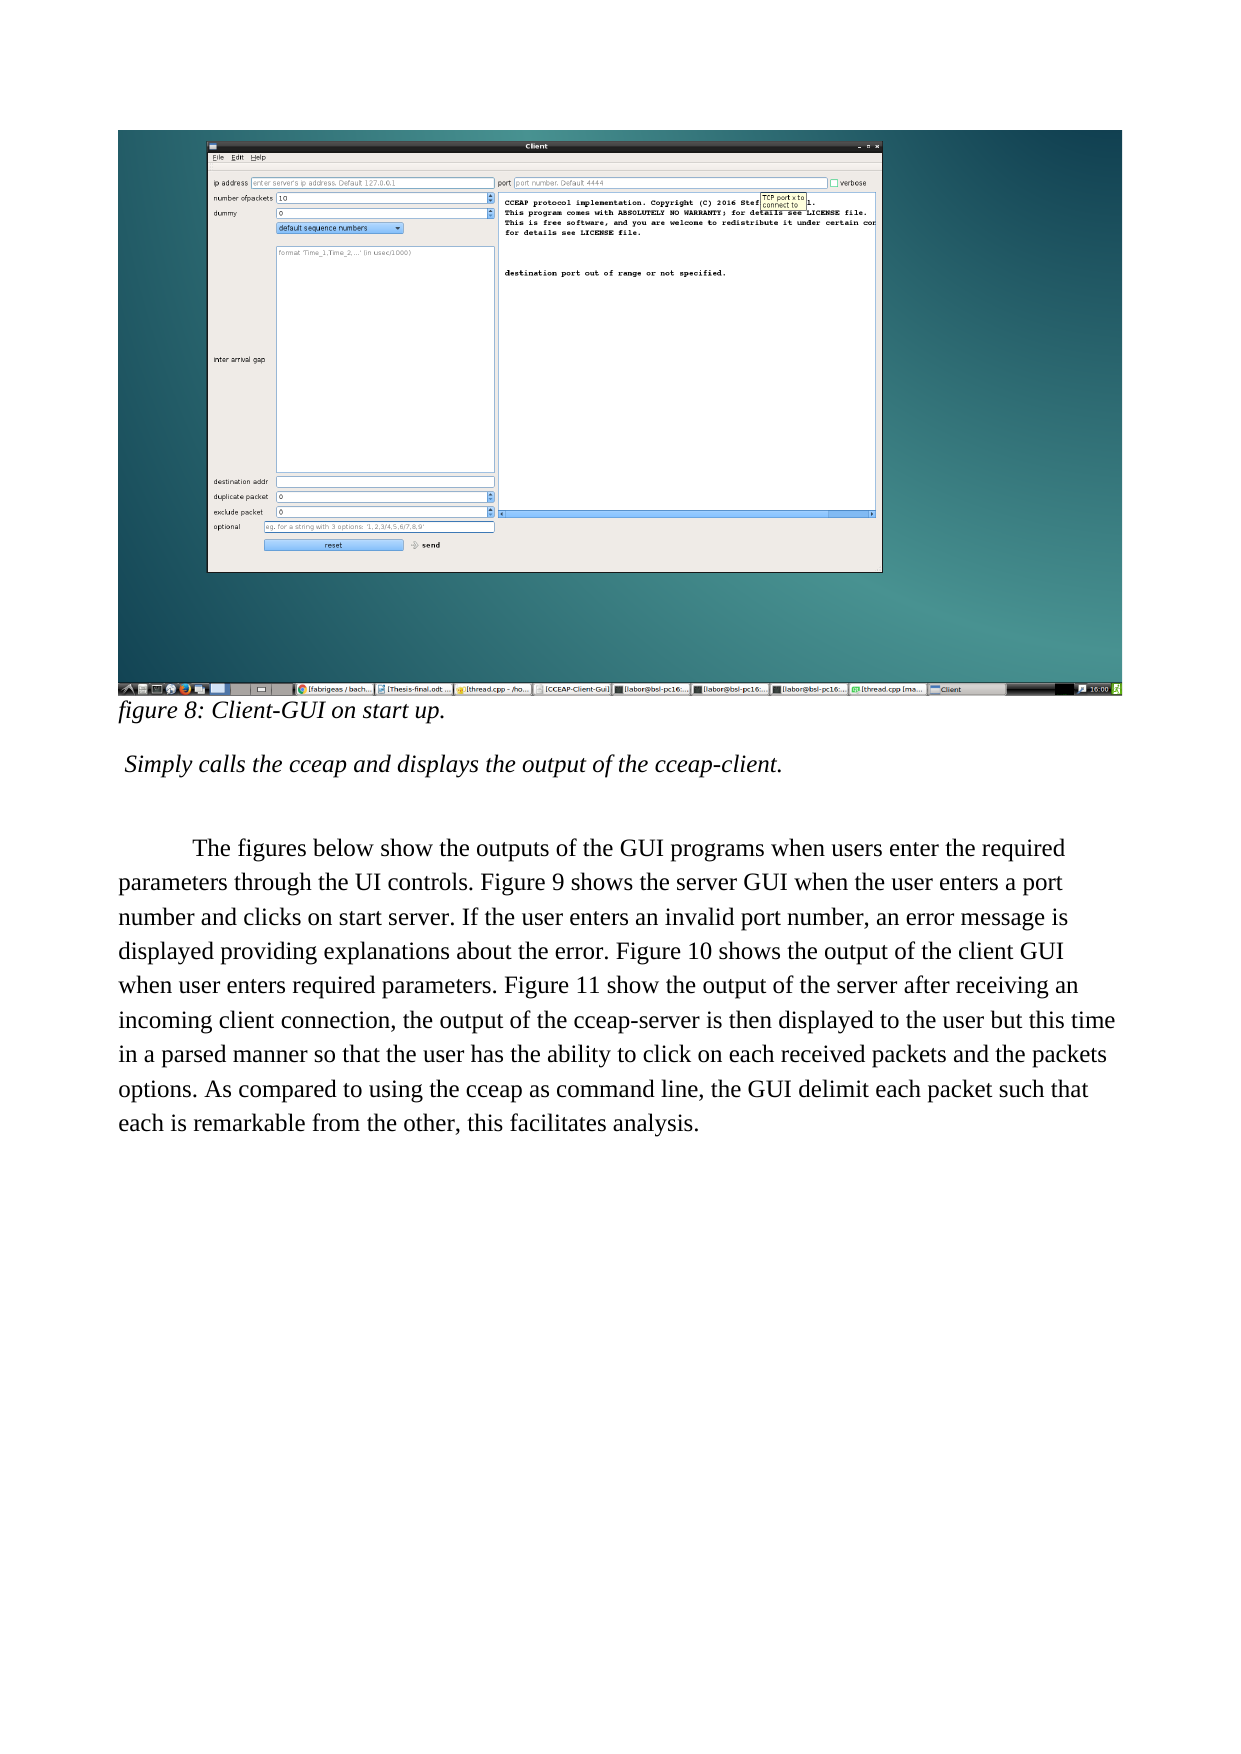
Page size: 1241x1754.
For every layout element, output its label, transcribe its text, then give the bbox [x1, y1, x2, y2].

text figure 8: Client-GUI on start up. [118, 696, 1122, 724]
picture [118, 130, 1123, 696]
text The figures below show the outputs of the GUI programs when users enter the required parameters through the UI controls. Figure 9 shows the server GUI when the user enters a port number and clicks on start server. If the user enters an invalid port number, an error message is displayed providing explanations about the error. Figure 10 shows the output of the client GUI when user enters required parameters. Figure 11 show the output of the server after receiving an incoming client connection, the output of the cceap-server is then displayed to the user but this time in a parsed manner so that the user has the ability to click on each received packets and the packets options. As compared to using the cceap as command line, the GUI delimit each packet such that each is remarkable from the other, this facilitates analysis. [118, 833, 1122, 1137]
text Simply calls the cceap and displays the output of the cceap-client. [118, 749, 1122, 778]
